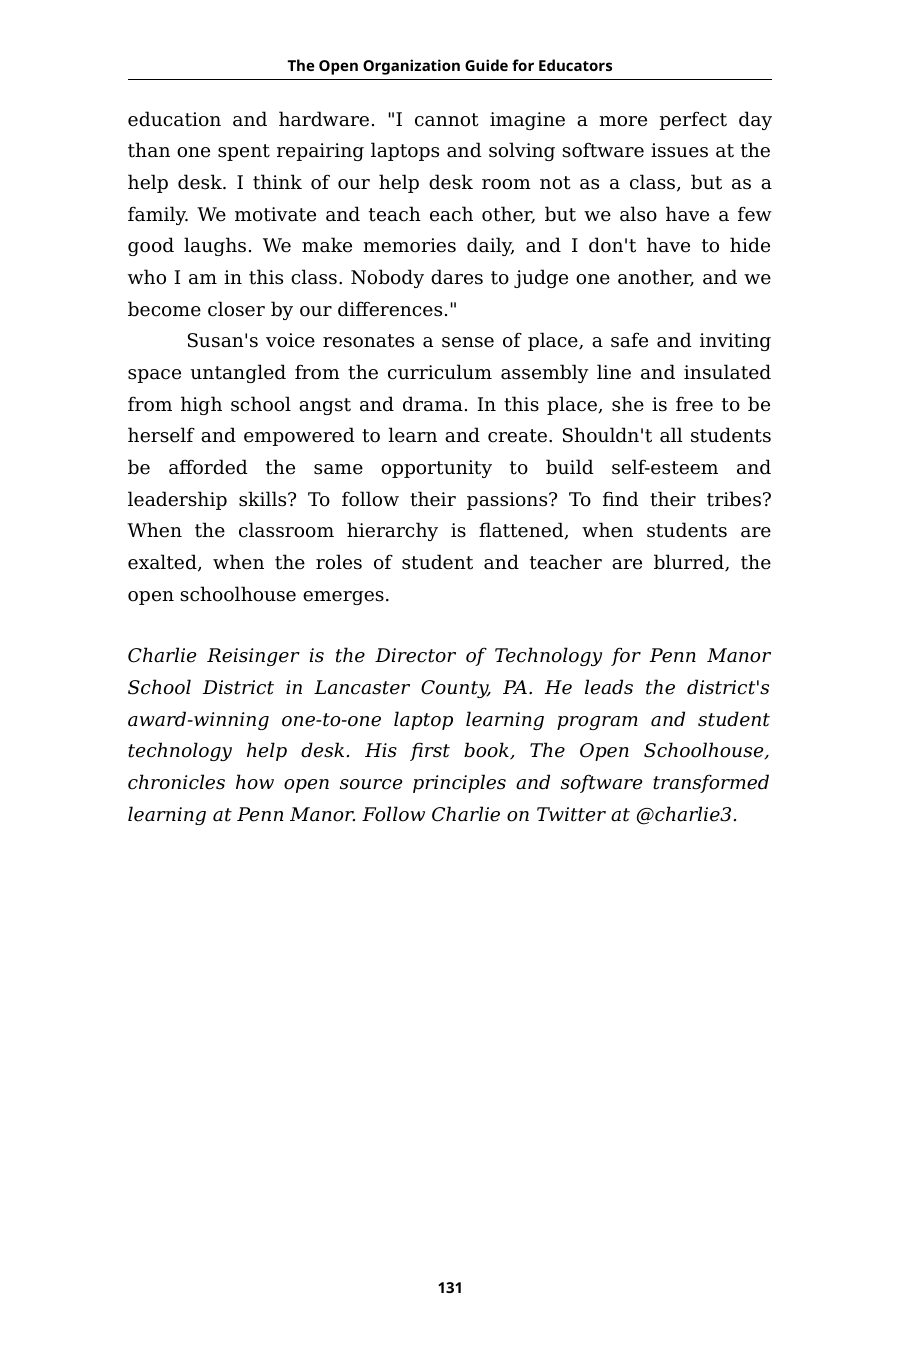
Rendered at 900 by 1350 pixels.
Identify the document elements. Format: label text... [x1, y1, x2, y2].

text education and hardware. "I cannot imagine a more perfect day than one spent repairing laptops and solving software issues at the help desk. I think of our help desk room not as a class, but as a family. We motivate and teach each other, but we also have a few good laughs. We make memories daily, and I don't have to hide who I am in this class. Nobody dares to judge one another, and we become closer by our differences." [127, 109, 772, 321]
text Charlie Reisinger is the Director of Technology for Penn Manor School District in Lancaster County, PA. He leads the district's award-winning one-to-one laptop learning program and student technology help desk. His first book, The Open Schoolhouse, chronicles how open source principles and software transformed learning at Penn Manor. Follow Charlie on Twitter at @charlie3. [127, 645, 772, 826]
text Susan's voice resonates a sense of place, a safe and inviting space untangled from the curriculum assembly line and insulated from high school angst and drama. In this place, she is free to be herself and empowered to learn and create. Shouldn't all students be afforded the same opportunity to build self-esteem and leadership skills? To follow their passions? To find their tribes? When the classroom hierarchy is flattened, when students are exalted, when the roles of student and teacher are blurred, the open schoolhouse emerges. [127, 330, 772, 606]
